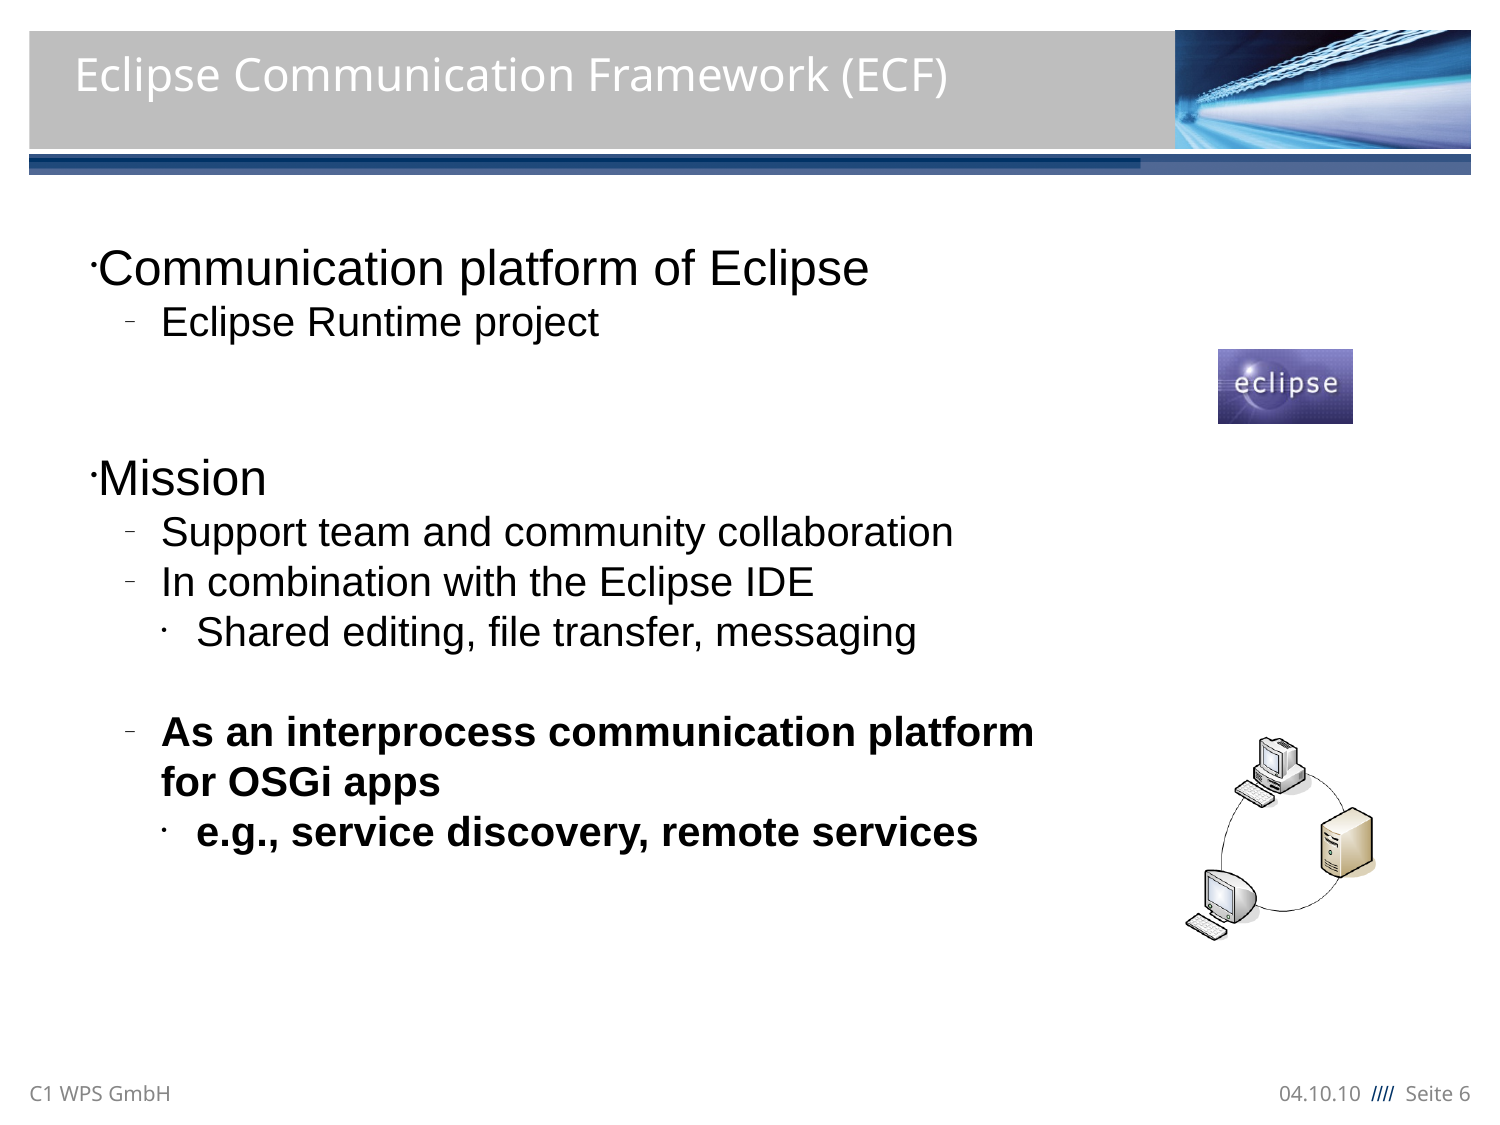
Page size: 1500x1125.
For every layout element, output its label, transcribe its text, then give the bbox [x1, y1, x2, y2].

text_box Communication platform of Eclipse Eclipse Runtime project Mission Support team and community collaboration In combination with the Eclipse IDE Shared editing, file transfer, messaging As an interprocess communication platform for OSGi apps e.g., service discovery, remote services [74, 219, 1117, 945]
text_box ECF: Eclipse Communication Framework [25, 0, 1120, 217]
picture [1175, 30, 1471, 149]
picture [1120, 154, 1471, 175]
title Eclipse Communication Framework (ECF) [29, 31, 1176, 149]
picture [1218, 349, 1353, 424]
picture [1185, 736, 1376, 941]
